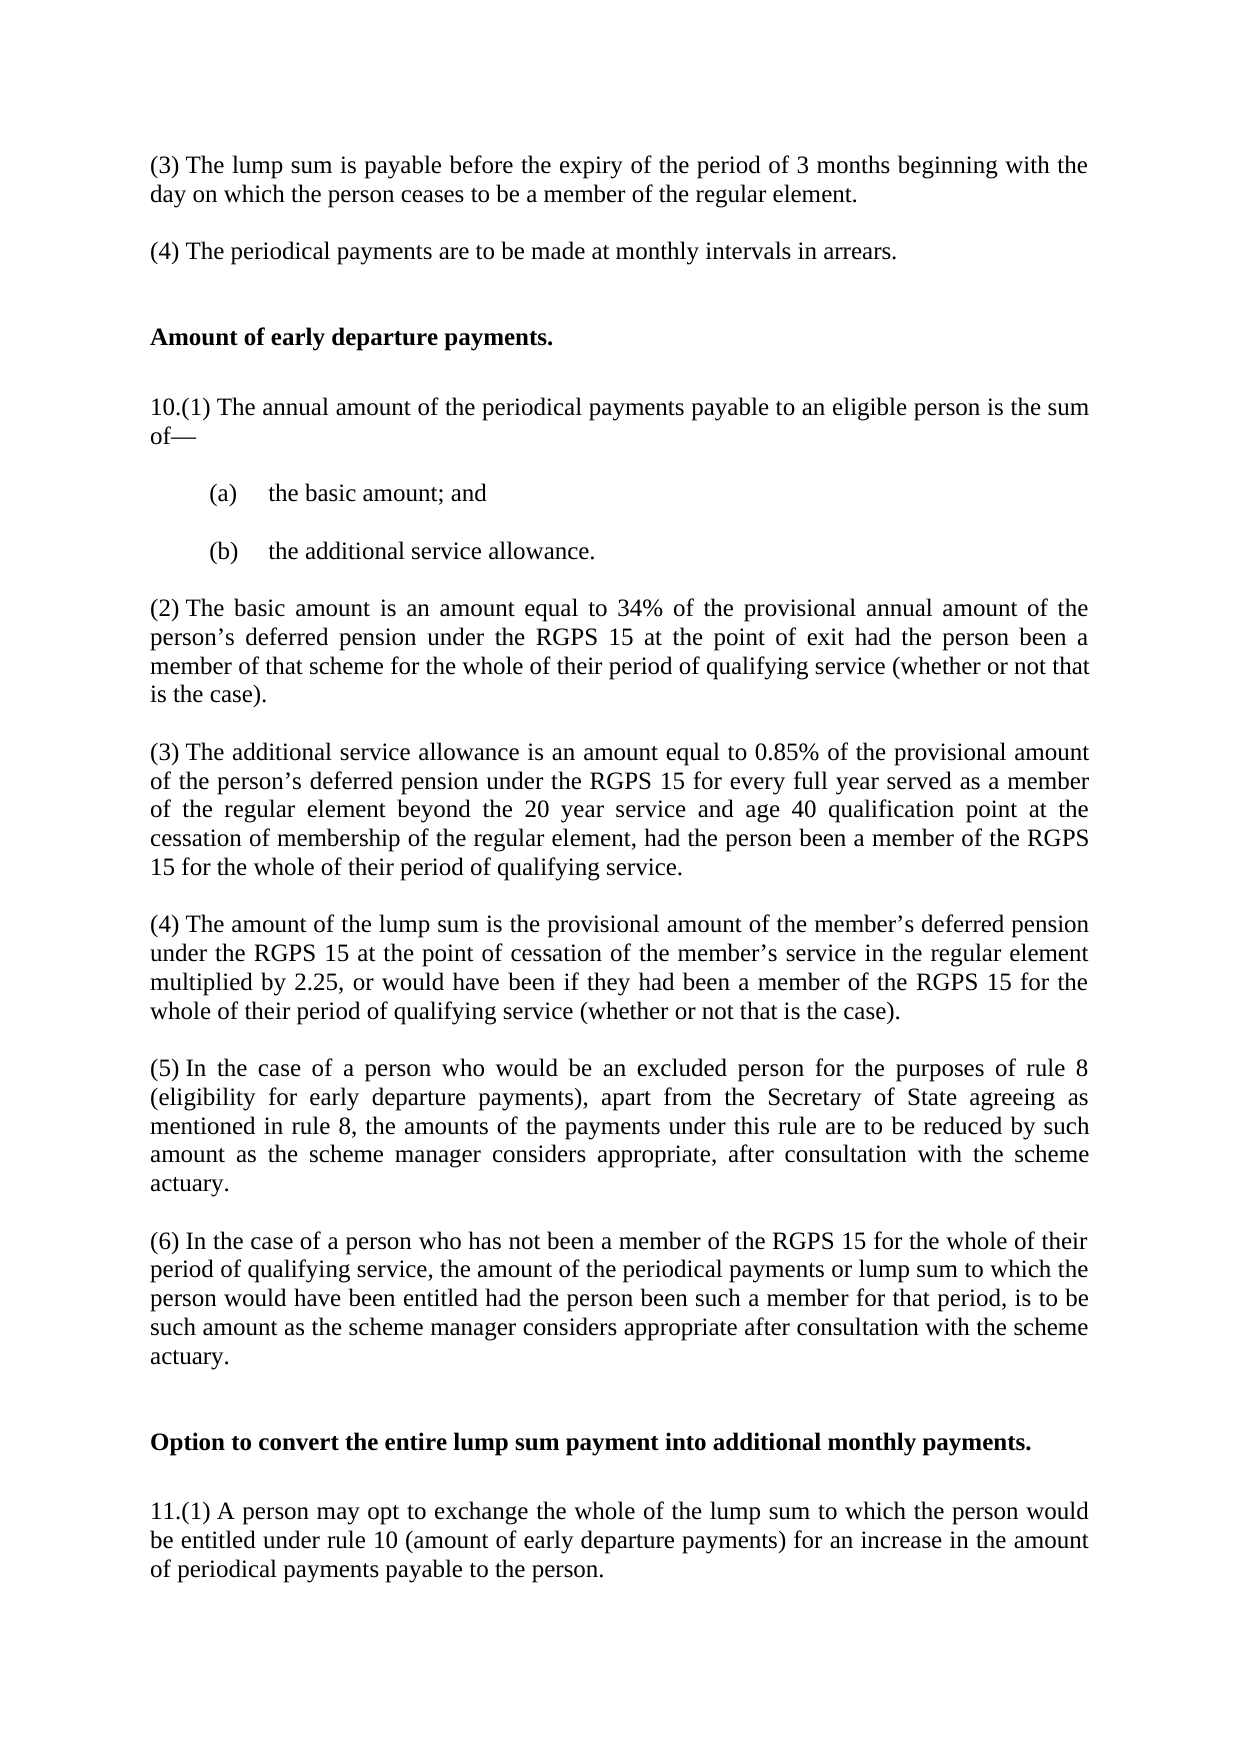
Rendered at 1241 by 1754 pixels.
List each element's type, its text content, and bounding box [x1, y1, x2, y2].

text (6) In the case of a person who has not been a member of the RGPS 15 for the whole of their period of qualifying service, the amount of the periodical payments or lump sum to which the person would have been entitled had the person been such a member for that period, is to be such amount as the scheme manager considers appropriate after consultation with the scheme actuary. [150, 1226, 1090, 1369]
text (3) The lump sum is payable before the expiry of the period of 3 months beginning with the day on which the person ceases to be a member of the regular element. [150, 150, 1090, 207]
text (4) The amount of the lump sum is the provisional amount of the member’s deferred pension under the RGPS 15 at the point of cessation of the member’s service in the regular element multiplied by 2.25, or would have been if they had been a member of the RGPS 15 for the whole of their period of qualifying service (whether or not that is the case). [150, 909, 1090, 1024]
text (4) The periodical payments are to be made at monthly intervals in arrears. [150, 236, 1090, 265]
text (3) The additional service allowance is an amount equal to 0.85% of the provisional amount of the person’s deferred pension under the RGPS 15 for every full year served as a member of the regular element beyond the 20 year service and age 40 qualification point at the cessation of membership of the regular element, had the person been a member of the RGPS 15 for the whole of their period of qualifying service. [150, 737, 1090, 881]
text 11.(1) A person may opt to exchange the whole of the lump sum to which the person would be entitled under rule 10 (amount of early departure payments) for an increase in the amount of periodical payments payable to the person. [150, 1496, 1090, 1583]
subtitle Option to convert the entire lump sum payment into additional monthly payments. [150, 1427, 1090, 1456]
text (a) the basic amount; and [209, 478, 1090, 507]
text (5) In the case of a person who would be an excluded person for the purposes of rule 8 (eligibility for early departure payments), apart from the Secretary of State agreeing as mentioned in rule 8, the amounts of the payments under this rule are to be reduced by such amount as the scheme manager considers appropriate, after consultation with the scheme actuary. [150, 1053, 1090, 1197]
text (2) The basic amount is an amount equal to 34% of the provisional annual amount of the person’s deferred pension under the RGPS 15 at the point of exit had the person been a member of that scheme for the whole of their period of qualifying service (whether or not that is the case). [150, 593, 1090, 708]
subtitle Amount of early departure payments. [150, 322, 1090, 351]
text 10.(1) The annual amount of the periodical payments payable to an eligible person is the sum of— [150, 392, 1090, 449]
text (b) the additional service allowance. [209, 536, 1090, 564]
